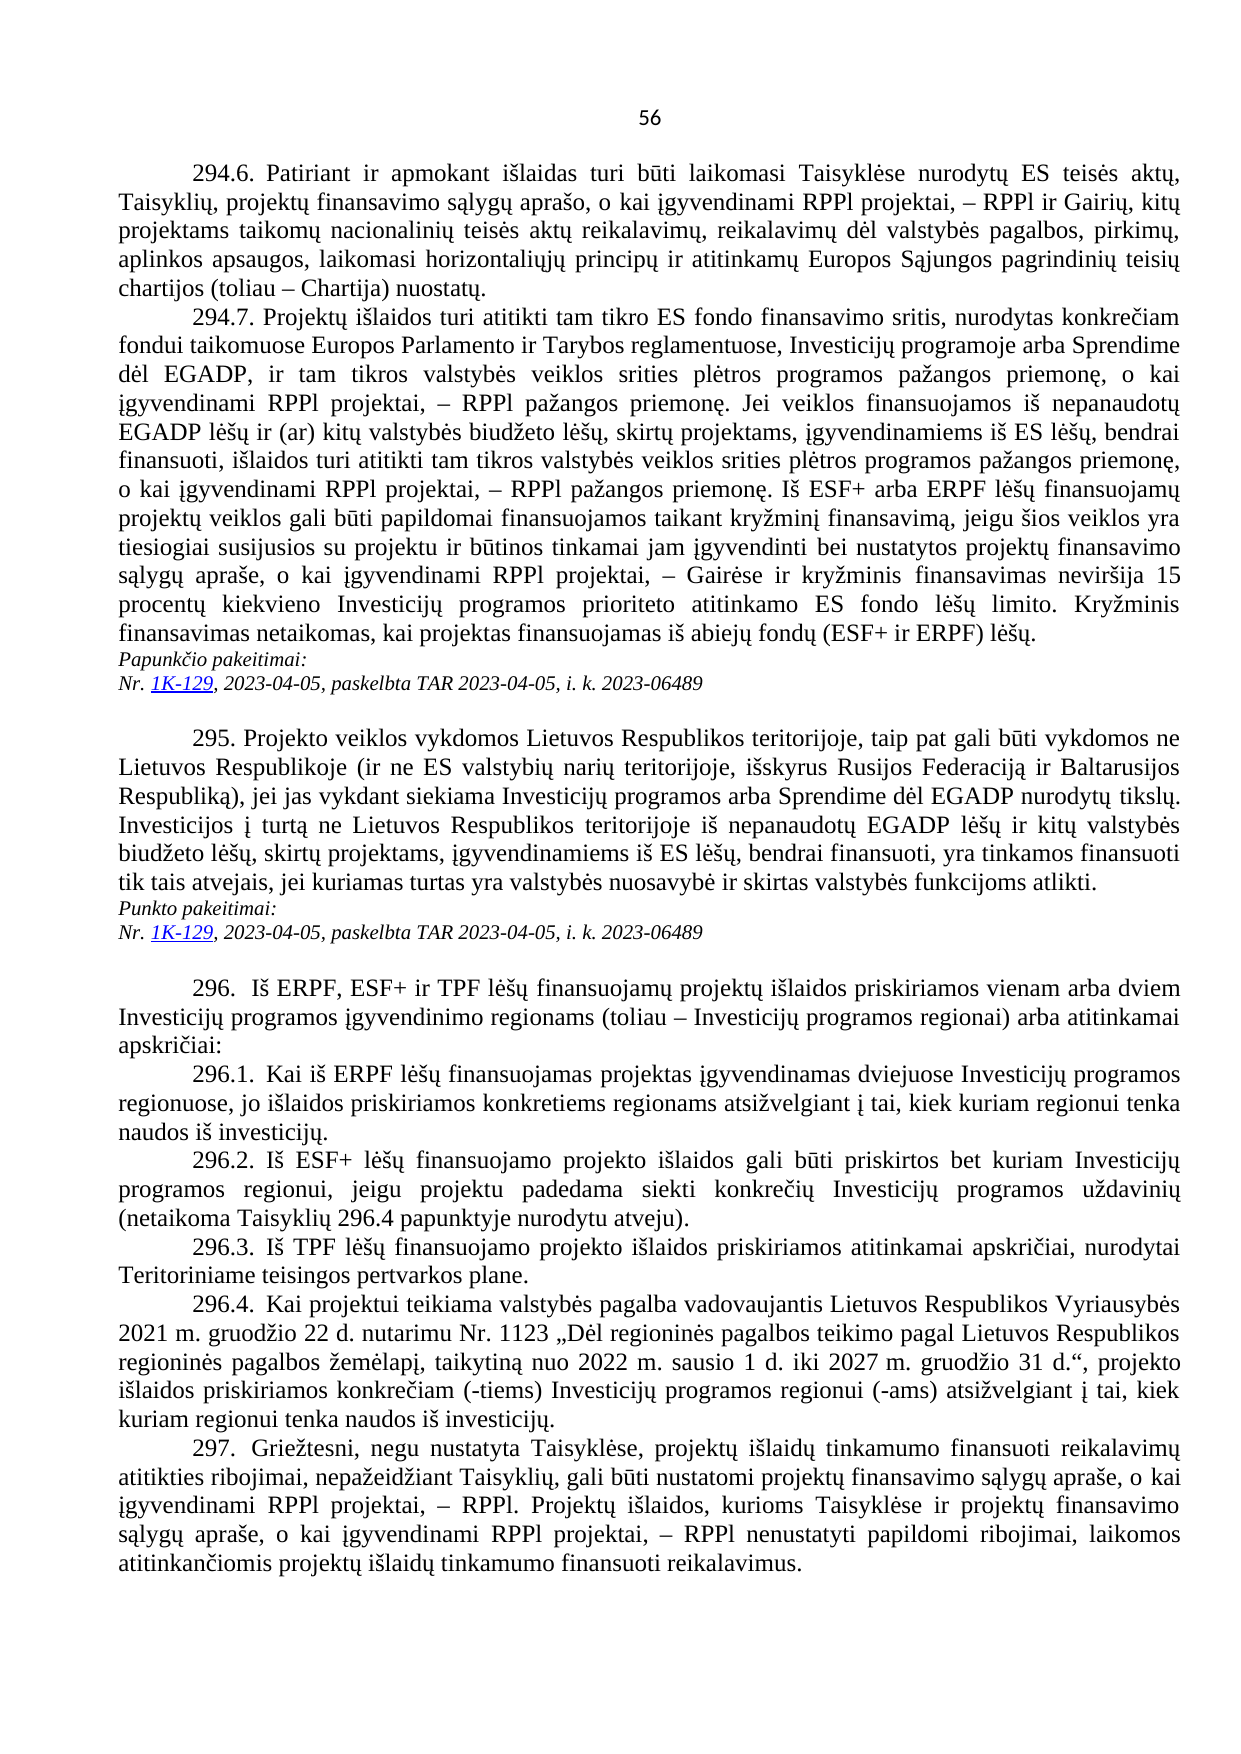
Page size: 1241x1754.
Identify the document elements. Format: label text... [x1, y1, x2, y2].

text 294.7. Projektų išlaidos turi atitikti tam tikro ES fondo finansavimo sritis, nurodytas konkrečiam fondui taikomuose Europos Parlamento ir Tarybos reglamentuose, Investicijų programoje arba Sprendime dėl EGADP, ir tam tikros valstybės veiklos srities plėtros programos pažangos priemonę, o kai įgyvendinami RPPl projektai, – RPPl pažangos priemonę. Jei veiklos finansuojamos iš nepanaudotų EGADP lėšų ir (ar) kitų valstybės biudžeto lėšų, skirtų projektams, įgyvendinamiems iš ES lėšų, bendrai finansuoti, išlaidos turi atitikti tam tikros valstybės veiklos srities plėtros programos pažangos priemonę, o kai įgyvendinami RPPl projektai, – RPPl pažangos priemonę. Iš ESF+ arba ERPF lėšų finansuojamų projektų veiklos gali būti papildomai finansuojamos taikant kryžminį finansavimą, jeigu šios veiklos yra tiesiogiai susijusios su projektu ir būtinos tinkamai jam įgyvendinti bei nustatytos projektų finansavimo sąlygų apraše, o kai įgyvendinami RPPl projektai, – Gairėse ir kryžminis finansavimas neviršija 15 procentų kiekvieno Investicijų programos prioriteto atitinkamo ES fondo lėšų limito. Kryžminis finansavimas netaikomas, kai projektas finansuojamas iš abiejų fondų (ESF+ ir ERPF) lėšų. [118, 302, 1181, 647]
text 296.1. Kai iš ERPF lėšų finansuojamas projektas įgyvendinamas dviejuose Investicijų programos regionuose, jo išlaidos priskiriamos konkretiems regionams atsižvelgiant į tai, kiek kuriam regionui tenka naudos iš investicijų. [118, 1059, 1181, 1145]
text 296.4. Kai projektui teikiama valstybės pagalba vadovaujantis Lietuvos Respublikos Vyriausybės 2021 m. gruodžio 22 d. nutarimu Nr. 1123 „Dėl regioninės pagalbos teikimo pagal Lietuvos Respublikos regioninės pagalbos žemėlapį, taikytiną nuo 2022 m. sausio 1 d. iki 2027 m. gruodžio 31 d.“, projekto išlaidos priskiriamos konkrečiam (-tiems) Investicijų programos regionui (-ams) atsižvelgiant į tai, kiek kuriam regionui tenka naudos iš investicijų. [118, 1289, 1181, 1433]
text 296. Iš ERPF, ESF+ ir TPF lėšų finansuojamų projektų išlaidos priskiriamos vienam arba dviem Investicijų programos įgyvendinimo regionams (toliau – Investicijų programos regionai) arba atitinkamai apskričiai: [118, 973, 1181, 1059]
text 297. Griežtesni, negu nustatyta Taisyklėse, projektų išlaidų tinkamumo finansuoti reikalavimų atitikties ribojimai, nepažeidžiant Taisyklių, gali būti nustatomi projektų finansavimo sąlygų apraše, o kai įgyvendinami RPPl projektai, – RPPl. Projektų išlaidos, kurioms Taisyklėse ir projektų finansavimo sąlygų apraše, o kai įgyvendinami RPPl projektai, – RPPl nenustatyti papildomi ribojimai, laikomos atitinkančiomis projektų išlaidų tinkamumo finansuoti reikalavimus. [118, 1433, 1181, 1577]
text Punkto pakeitimai: [118, 896, 1181, 920]
text Papunkčio pakeitimai: [118, 647, 1181, 671]
text 295. Projekto veiklos vykdomos Lietuvos Respublikos teritorijoje, taip pat gali būti vykdomos ne Lietuvos Respublikoje (ir ne ES valstybių narių teritorijoje, išskyrus Rusijos Federaciją ir Baltarusijos Respubliką), jei jas vykdant siekiama Investicijų programos arba Sprendime dėl EGADP nurodytų tikslų. Investicijos į turtą ne Lietuvos Respublikos teritorijoje iš nepanaudotų EGADP lėšų ir kitų valstybės biudžeto lėšų, skirtų projektams, įgyvendinamiems iš ES lėšų, bendrai finansuoti, yra tinkamos finansuoti tik tais atvejais, jei kuriamas turtas yra valstybės nuosavybė ir skirtas valstybės funkcijoms atlikti. [118, 723, 1181, 896]
text 296.3. Iš TPF lėšų finansuojamo projekto išlaidos priskiriamos atitinkamai apskričiai, nurodytai Teritoriniame teisingos pertvarkos plane. [118, 1232, 1181, 1289]
text 296.2. Iš ESF+ lėšų finansuojamo projekto išlaidos gali būti priskirtos bet kuriam Investicijų programos regionui, jeigu projektu padedama siekti konkrečių Investicijų programos uždavinių (netaikoma Taisyklių 296.4 papunktyje nurodytu atveju). [118, 1145, 1181, 1232]
text 294.6. Patiriant ir apmokant išlaidas turi būti laikomasi Taisyklėse nurodytų ES teisės aktų, Taisyklių, projektų finansavimo sąlygų aprašo, o kai įgyvendinami RPPl projektai, – RPPl ir Gairių, kitų projektams taikomų nacionalinių teisės aktų reikalavimų, reikalavimų dėl valstybės pagalbos, pirkimų, aplinkos apsaugos, laikomasi horizontaliųjų principų ir atitinkamų Europos Sąjungos pagrindinių teisių chartijos (toliau – Chartija) nuostatų. [118, 158, 1181, 302]
text Nr. 1K-129, 2023-04-05, paskelbta TAR 2023-04-05, i. k. 2023-06489 [118, 920, 1181, 944]
text Nr. 1K-129, 2023-04-05, paskelbta TAR 2023-04-05, i. k. 2023-06489 [118, 671, 1181, 695]
